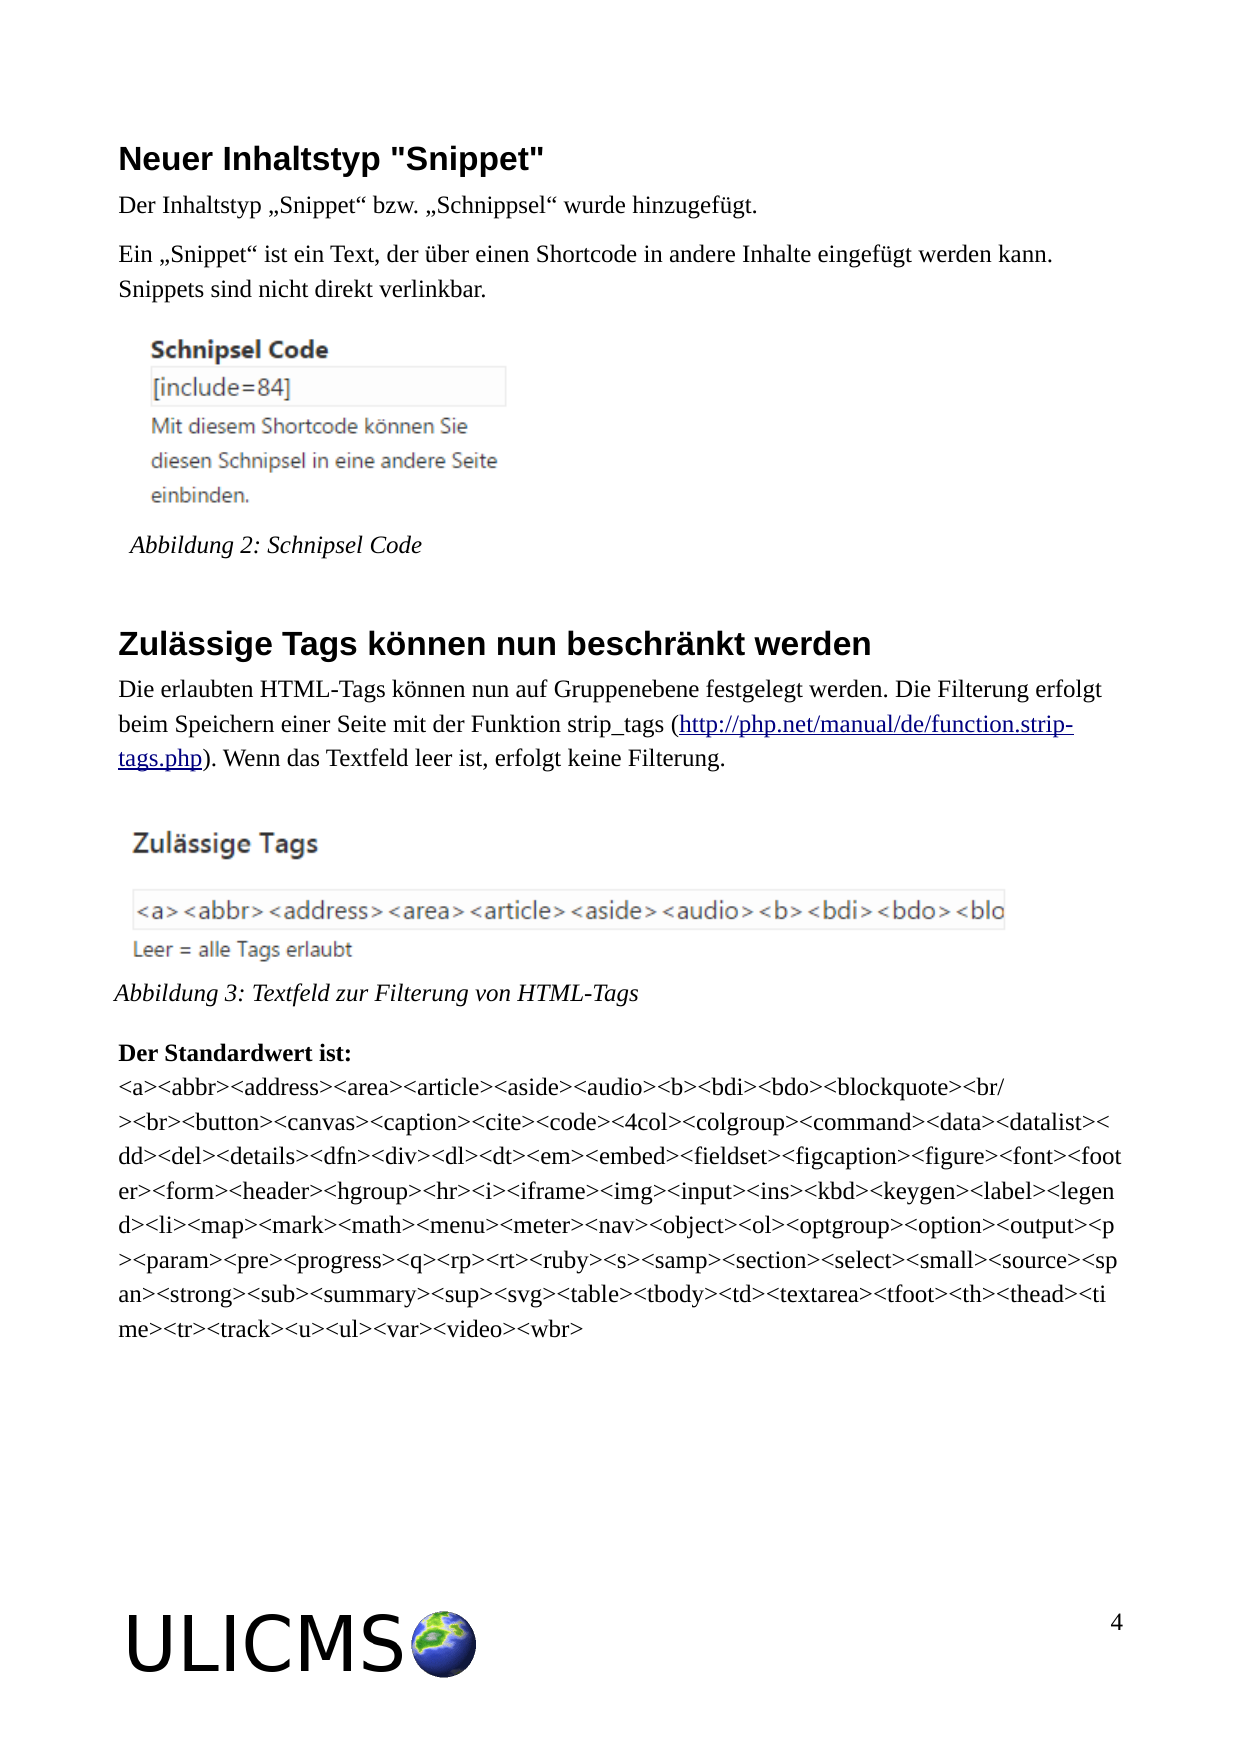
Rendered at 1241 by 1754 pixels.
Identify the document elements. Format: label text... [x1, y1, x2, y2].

picture [129, 327, 524, 531]
picture [114, 817, 1018, 979]
subtitle Zulässige Tags können nun beschränkt werden [118, 623, 1123, 662]
picture [118, 1607, 479, 1681]
subtitle Neuer Inhaltstyp "Snippet" [118, 139, 1123, 178]
text Abbildung 3: Textfeld zur Filterung von HTML-Tags [114, 979, 1017, 1007]
text Abbildung 2: Schnipsel Code [130, 531, 523, 559]
text Der Standardwert ist: <a><abbr><address><area><article><aside><audio><b><bdi><bdo><blockquote><br/><br><button><canvas><caption><cite><code><4col><colgroup><command><data><datalist><dd><del><details><dfn><div><dl><dt><em><embed><fieldset><figcaption><figure><font><footer><form><header><hgroup><hr><i><iframe><img><input><ins><kbd><keygen><label><legend><li><map><mark><math><menu><meter><nav><object><ol><optgroup><option><output><p><param><pre><progress><q><rp><rt><ruby><s><samp><section><select><small><source><span><strong><sub><summary><sup><svg><table><tbody><td><textarea><tfoot><th><thead><time><tr><track><u><ul><var><video><wbr> [118, 1038, 1123, 1342]
text Die erlaubten HTML-Tags können nun auf Gruppenebene festgelegt werden. Die Filterung erfolgt beim Speichern einer Seite mit der Funktion strip_tags (http://php.net/manual/de/function.strip-tags.php). Wenn das Textfeld leer ist, erfolgt keine Filterung. [118, 674, 1123, 772]
text Ein „Snippet“ ist ein Text, der über einen Shortcode in andere Inhalte eingefügt werden kann. Snippets sind nicht direkt verlinkbar. [118, 239, 1123, 302]
text Der Inhaltstyp „Snippet“ bzw. „Schnippsel“ wurde hinzugefügt. [118, 190, 1123, 219]
